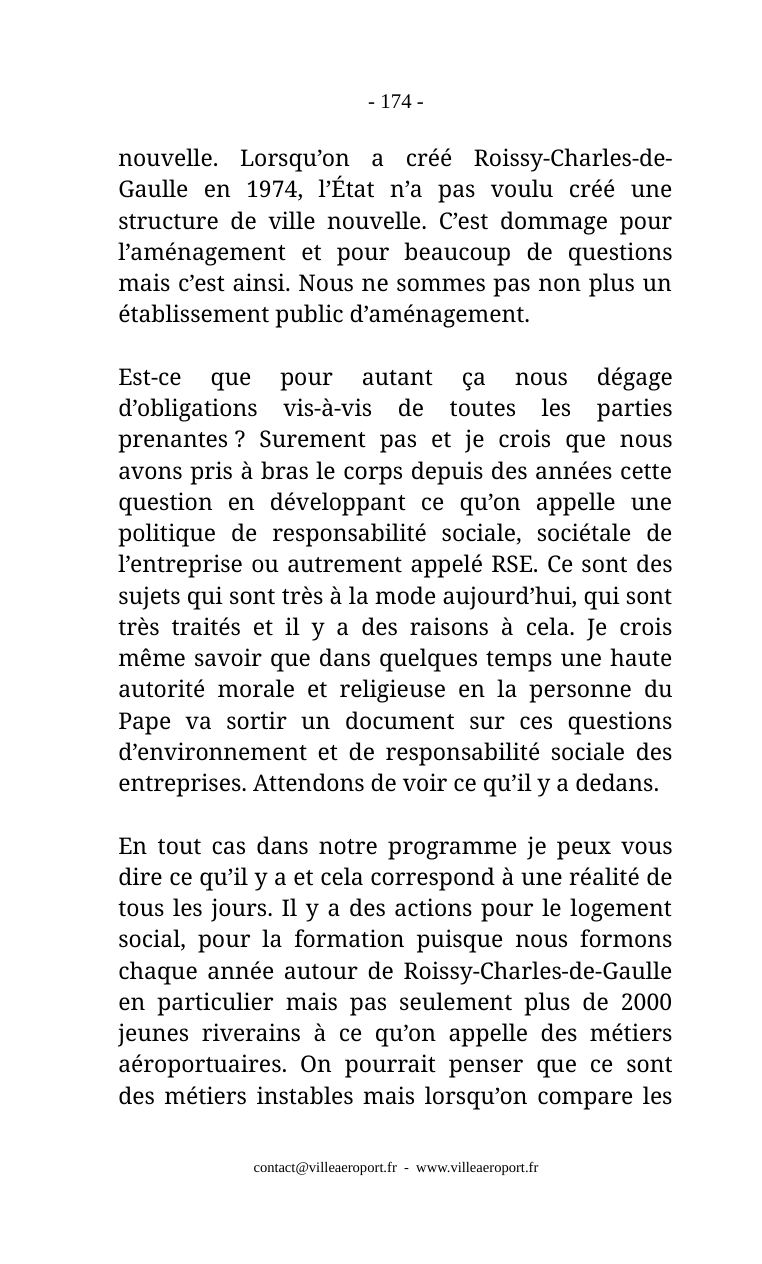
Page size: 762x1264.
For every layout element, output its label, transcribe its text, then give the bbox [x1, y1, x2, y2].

text nouvelle. Lorsqu’on a créé Roissy-Charles-de-Gaulle en 1974, l’État n’a pas voulu créé une structure de ville nouvelle. C’est dommage pour l’aménagement et pour beaucoup de questions mais c’est ainsi. Nous ne sommes pas non plus un établissement public d’aménagement. [118, 142, 673, 329]
text En tout cas dans notre programme je peux vous dire ce qu’il y a et cela correspond à une réalité de tous les jours. Il y a des actions pour le logement social, pour la formation puisque nous formons chaque année autour de Roissy-Charles-de-Gaulle en particulier mais pas seulement plus de 2000 jeunes riverains à ce qu’on appelle des métiers aéroportuaires. On pourrait penser que ce sont des métiers instables mais lorsqu’on compare les [118, 829, 673, 1111]
text Est-ce que pour autant ça nous dégage d’obligations vis-à-vis de toutes les parties prenantes ? Surement pas et je crois que nous avons pris à bras le corps depuis des années cette question en développant ce qu’on appelle une politique de responsabilité sociale, sociétale de l’entreprise ou autrement appelé RSE. Ce sont des sujets qui sont très à la mode aujourd’hui, qui sont très traités et il y a des raisons à cela. Je crois même savoir que dans quelques temps une haute autorité morale et religieuse en la personne du Pape va sortir un document sur ces questions d’environnement et de responsabilité sociale des entreprises. Attendons de voir ce qu’il y a dedans. [118, 361, 673, 798]
